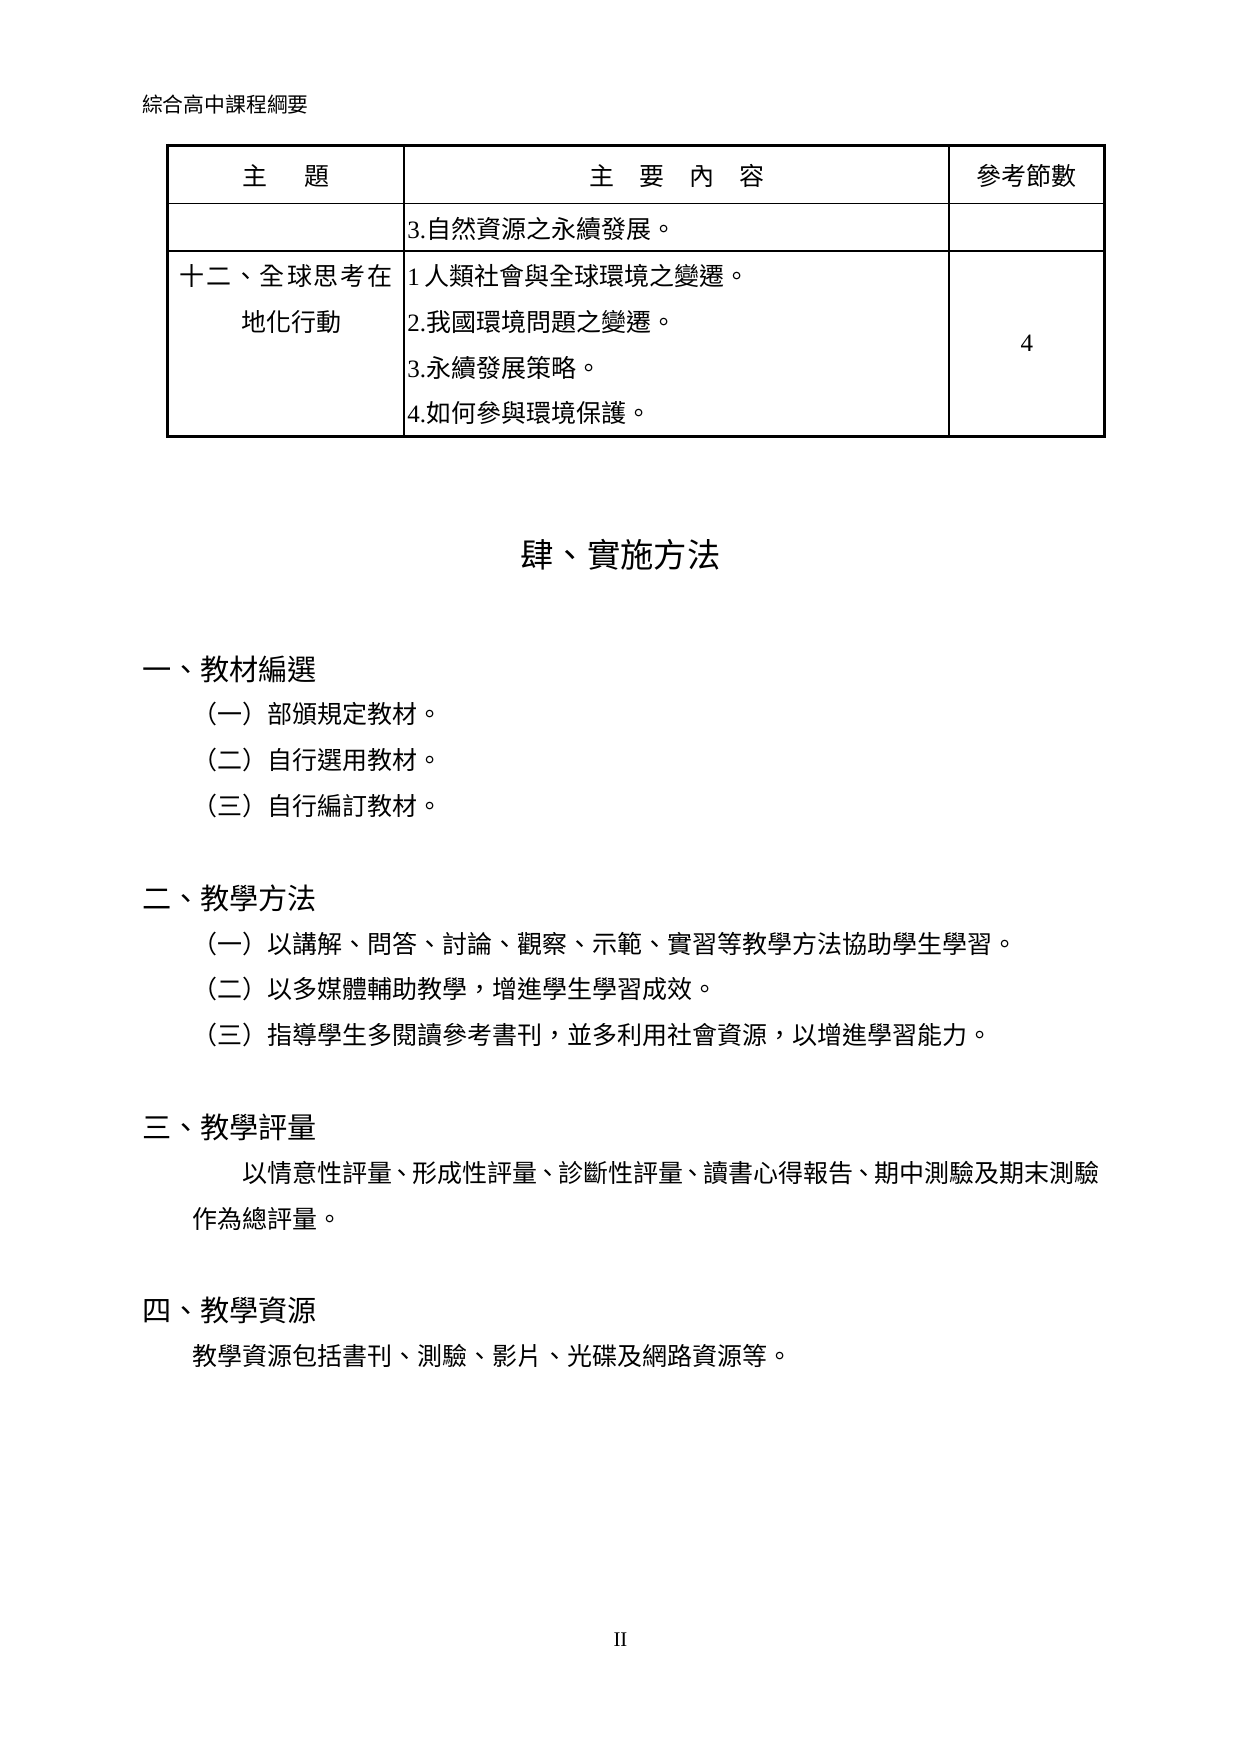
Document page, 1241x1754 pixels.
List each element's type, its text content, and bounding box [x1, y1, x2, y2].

table_cell 1人類社會與全球環境之變遷。 2.我國環境問題之變遷。 3.永續發展策略。 4.如何參與環境保護。 [405, 252, 948, 435]
text （三）自行編訂教材。 [192, 782, 1098, 828]
table_header 主 題 [169, 147, 403, 203]
table_header 參考節數 [950, 147, 1103, 203]
text 三、教學評量 [142, 1103, 1098, 1148]
text 以情意性評量、形成性評量、診斷性評量、讀書心得報告、期中測驗及期末測驗作為總評量。 [192, 1148, 1098, 1240]
text 四、教學資源 [142, 1286, 1098, 1332]
text （二）自行選用教材。 [192, 736, 1098, 782]
text （一）以講解、問答、討論、觀察、示範、實習等教學方法協助學生學習。 [192, 919, 1098, 965]
text （一）部頒規定教材。 [192, 690, 1098, 736]
table_cell 4 [950, 252, 1103, 435]
table_cell 3.自然資源之永續發展。 [405, 204, 948, 250]
text （二）以多媒體輔助教學，增進學生學習成效。 [192, 965, 1098, 1011]
table_header 主 要 內 容 [405, 147, 948, 203]
text 教學資源包括書刊、測驗、影片、光碟及網路資源等。 [192, 1332, 1098, 1378]
table_cell 十二、全球思考在地化行動 [169, 252, 403, 435]
text 一、教材編選 [142, 644, 1098, 690]
text （三）指導學生多閱讀參考書刊，並多利用社會資源，以增進學習能力。 [192, 1011, 1098, 1057]
text 二、教學方法 [142, 873, 1098, 919]
table_cell [950, 204, 1103, 250]
text 肆、實施方法 [142, 507, 1098, 598]
table_cell [169, 204, 403, 250]
